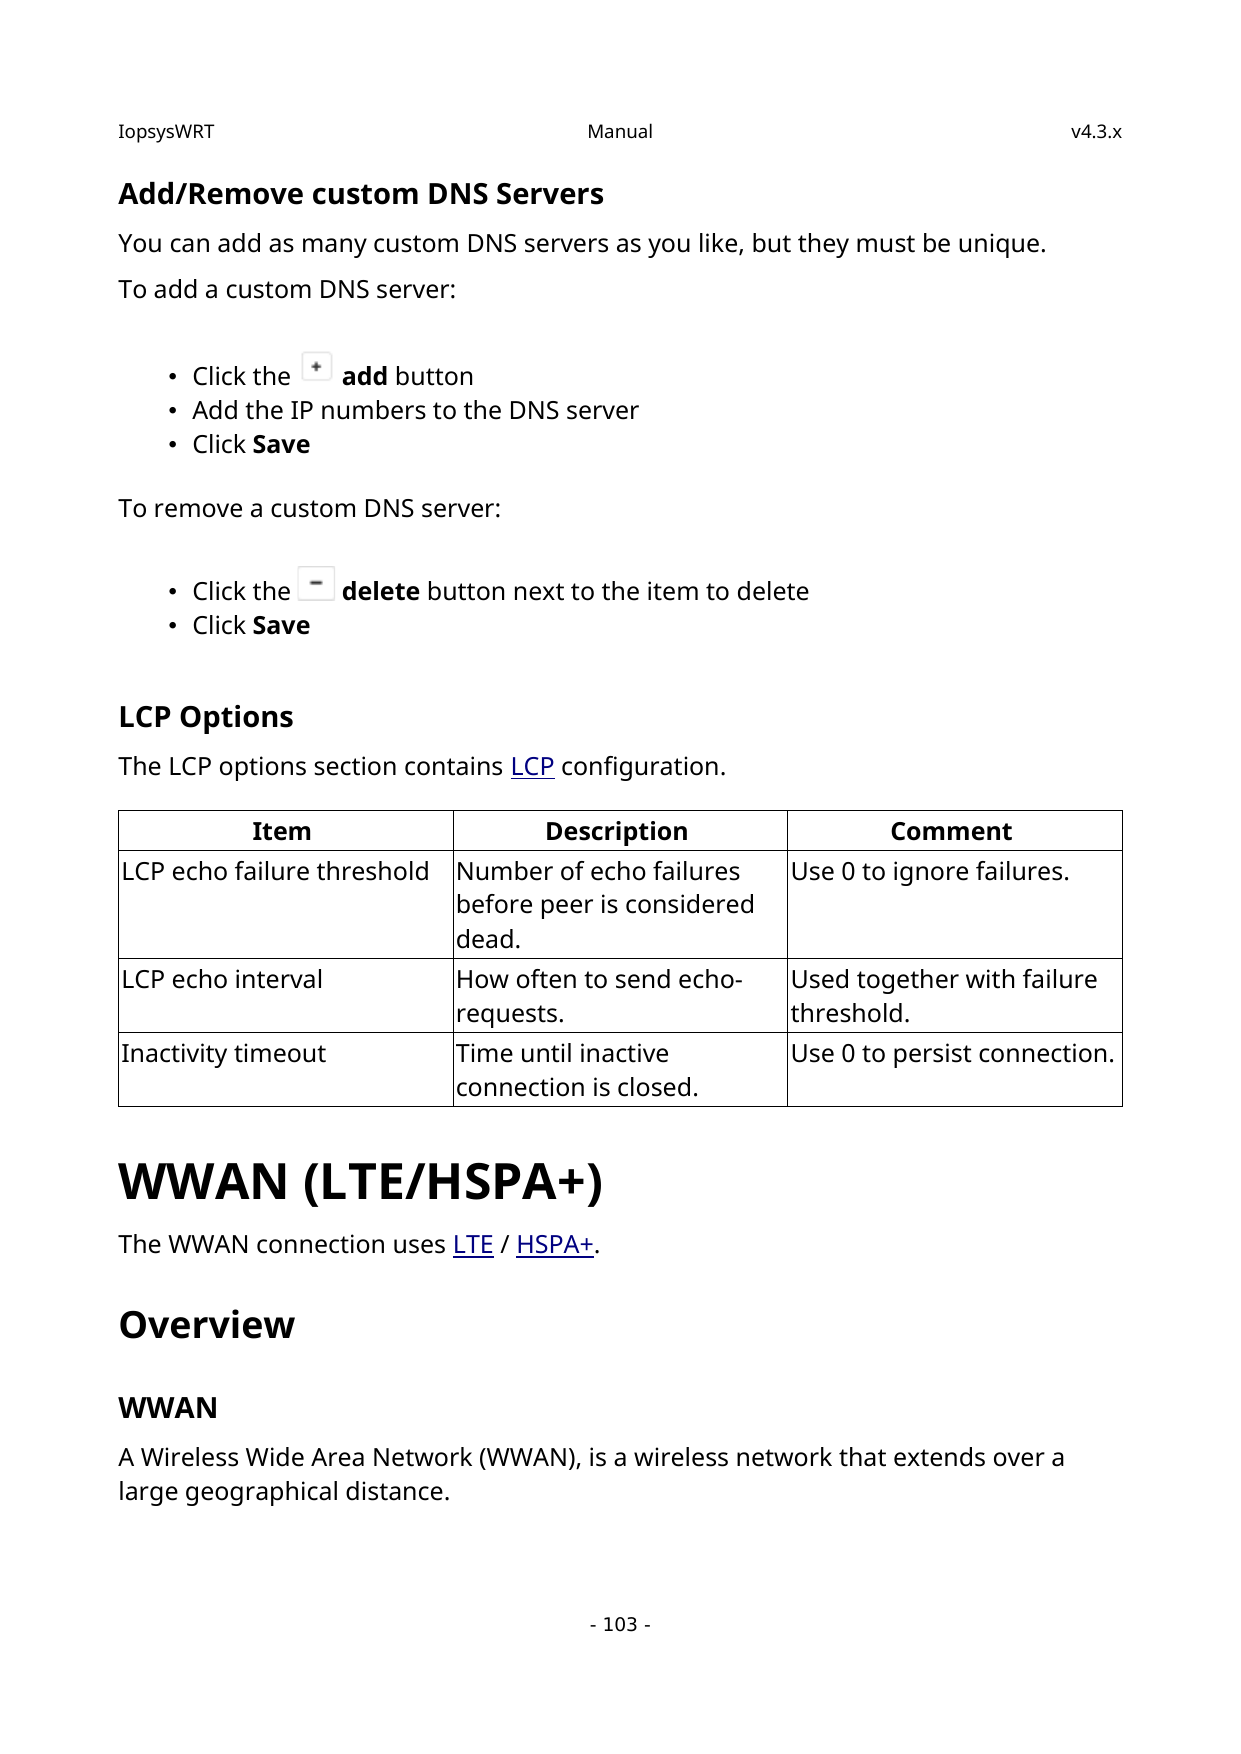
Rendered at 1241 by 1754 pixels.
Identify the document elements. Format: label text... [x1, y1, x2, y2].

list Click the delete button next to the item to delete [177, 575, 1122, 608]
list Click Save [177, 608, 1122, 642]
list Click Save [177, 427, 1122, 461]
text The LCP options section contains LCP configuration. [118, 749, 1122, 783]
table_cell Use 0 to ignore failures. [788, 851, 1122, 958]
text A Wireless Wide Area Network (WWAN), is a wireless network that extends over a large geographical distance. [118, 1439, 1122, 1507]
picture [297, 566, 336, 601]
picture [297, 347, 336, 386]
table_cell Time until inactive connection is closed. [454, 1033, 787, 1106]
text To remove a custom DNS server: [118, 490, 1122, 524]
text The WWAN connection uses LTE / HSPA+. [118, 1227, 1122, 1261]
table_cell Number of echo failures before peer is considered dead. [454, 851, 787, 958]
subtitle Add/Remove custom DNS Servers [118, 173, 1122, 213]
table_cell Use 0 to persist connection. [788, 1033, 1122, 1106]
table_cell LCP echo failure threshold [119, 851, 453, 958]
subtitle LCP Options [118, 697, 1122, 736]
subtitle WWAN [118, 1387, 1122, 1427]
text You can add as many custom DNS servers as you like, but they must be unique. [118, 225, 1122, 259]
subtitle Overview [118, 1298, 1122, 1349]
table_cell Inactivity timeout [119, 1033, 453, 1106]
table_header Item [119, 811, 453, 850]
table_header Comment [788, 811, 1122, 850]
table_header Description [454, 811, 787, 850]
table_cell Used together with failure threshold. [788, 959, 1122, 1032]
list Click the add button [177, 359, 1122, 393]
table_cell LCP echo interval [119, 959, 453, 1032]
list Add the IP numbers to the DNS server [177, 393, 1122, 427]
subtitle WWAN (LTE/HSPA+) [118, 1146, 1122, 1214]
table_cell How often to send echo-requests. [454, 959, 787, 1032]
text To add a custom DNS server: [118, 272, 1122, 306]
